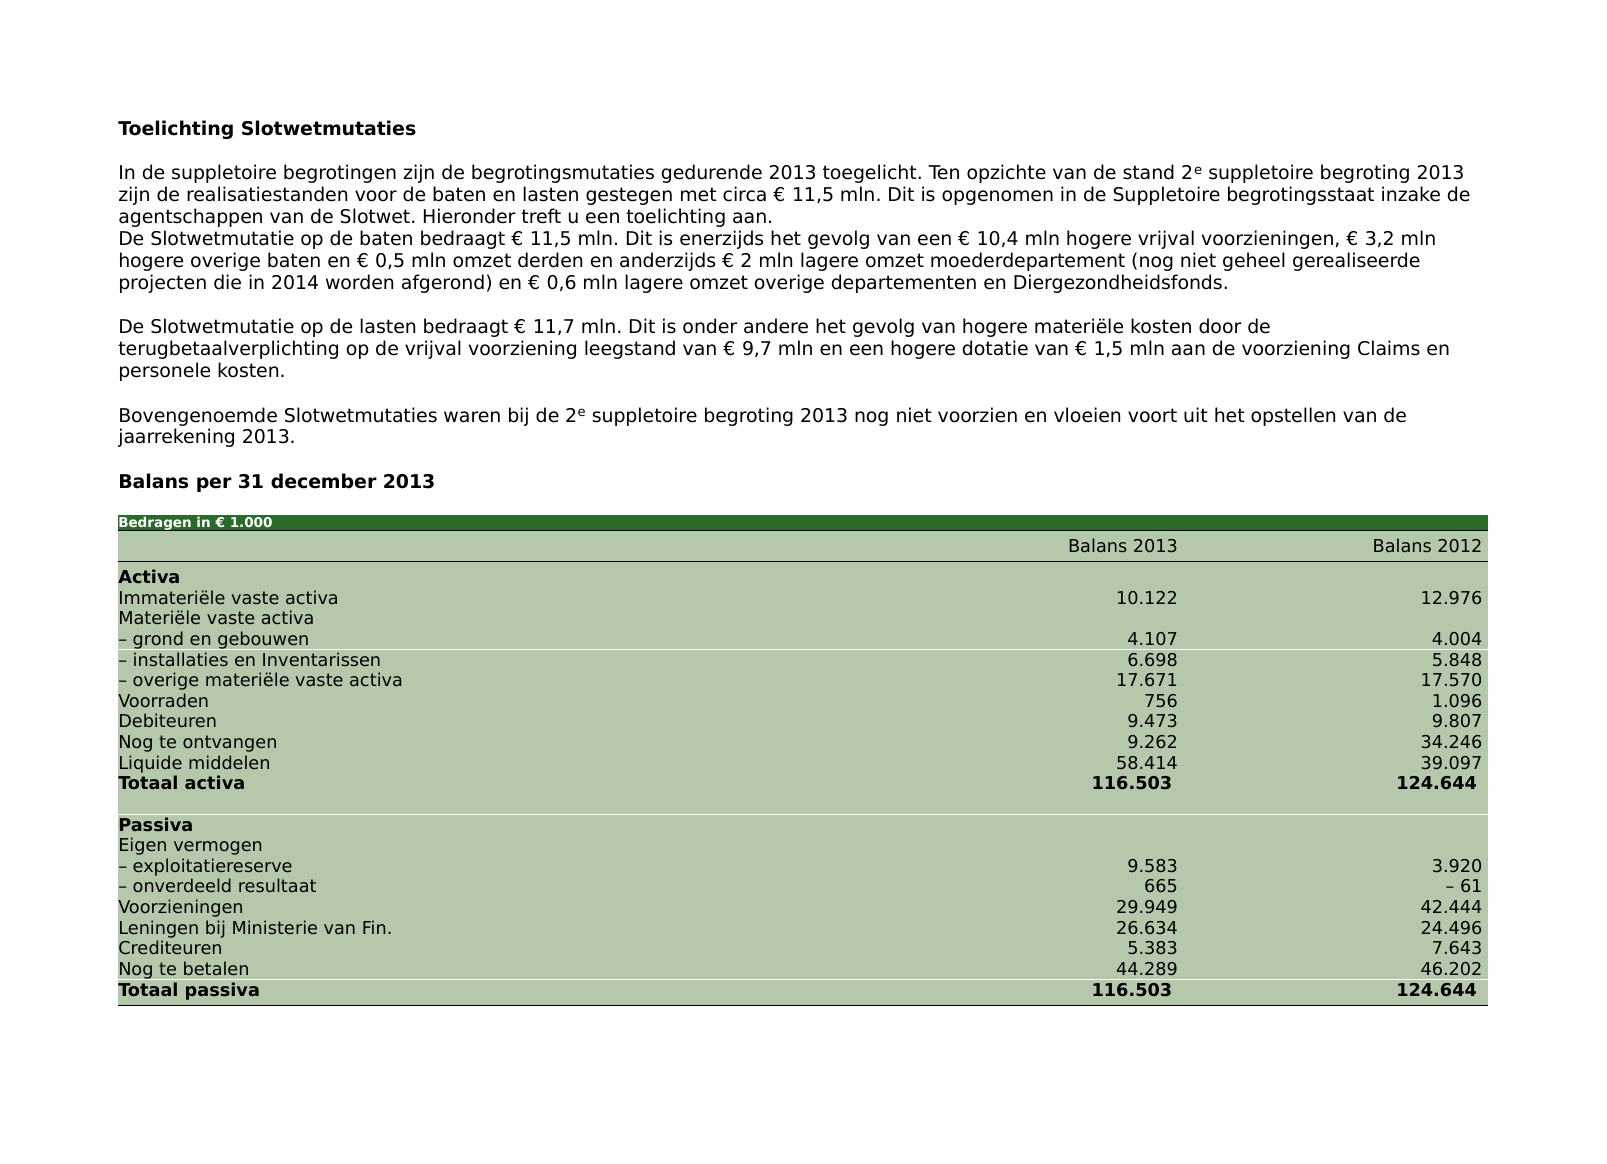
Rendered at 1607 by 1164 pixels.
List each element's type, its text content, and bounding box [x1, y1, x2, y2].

table_cell 3.920 [1184, 856, 1488, 876]
table_cell Totaal passiva [118, 980, 879, 1005]
table_cell 26.634 [879, 918, 1184, 938]
table_cell Activa [118, 562, 879, 588]
table_cell 4.004 [1184, 629, 1488, 649]
text Bovengenoemde Slotwetmutaties waren bij de 2e suppletoire begroting 2013 nog niet voorzien en vloeien voort uit het opstellen van de jaarrekening 2013. [118, 404, 1488, 448]
table_cell – 61 [1184, 876, 1488, 897]
table_cell [879, 794, 1184, 814]
table_cell 46.202 [1184, 959, 1488, 979]
table_cell Liquide middelen [118, 753, 879, 773]
table_cell 44.289 [879, 959, 1184, 979]
table_cell 5.383 [879, 938, 1184, 959]
table_header Bedragen in € 1.000 [118, 515, 1488, 530]
table_cell 12.976 [1184, 588, 1488, 608]
table_cell Passiva [118, 815, 879, 835]
table_cell 9.262 [879, 732, 1184, 753]
table_cell 124.644 [1184, 773, 1488, 794]
table_cell 39.097 [1184, 753, 1488, 773]
table_cell 124.644 [1184, 980, 1488, 1005]
table_cell [1184, 562, 1488, 588]
table_cell 10.122 [879, 588, 1184, 608]
table_cell 9.807 [1184, 711, 1488, 732]
table_cell 756 [879, 691, 1184, 711]
table_cell [879, 608, 1184, 629]
table_cell 116.503 [879, 980, 1184, 1005]
table_cell Totaal activa [118, 773, 879, 794]
table_cell 42.444 [1184, 897, 1488, 918]
table_cell [118, 531, 879, 561]
table_cell – grond en gebouwen [118, 629, 879, 649]
table_cell 29.949 [879, 897, 1184, 918]
table_cell 4.107 [879, 629, 1184, 649]
table_cell Voorraden [118, 691, 879, 711]
table_cell Nog te betalen [118, 959, 879, 979]
table_cell 7.643 [1184, 938, 1488, 959]
table_cell – installaties en Inventarissen [118, 650, 879, 670]
table_cell Nog te ontvangen [118, 732, 879, 753]
table_cell – overige materiële vaste activa [118, 670, 879, 691]
table_cell Leningen bij Ministerie van Fin. [118, 918, 879, 938]
text De Slotwetmutatie op de lasten bedraagt € 11,7 mln. Dit is onder andere het gevolg van hogere materiële kosten door de terugbetaalverplichting op de vrijval voorziening leegstand van € 9,7 mln en een hogere dotatie van € 1,5 mln aan de voorziening Claims en personele kosten. [118, 316, 1488, 382]
table_cell 58.414 [879, 753, 1184, 773]
table_cell 5.848 [1184, 650, 1488, 670]
text De Slotwetmutatie op de baten bedraagt € 11,5 mln. Dit is enerzijds het gevolg van een € 10,4 mln hogere vrijval voorzieningen, € 3,2 mln hogere overige baten en € 0,5 mln omzet derden en anderzijds € 2 mln lagere omzet moederdepartement (nog niet geheel gerealiseerde projecten die in 2014 worden afgerond) en € 0,6 mln lagere omzet overige departementen en Diergezondheidsfonds. [118, 228, 1488, 294]
table_cell [118, 794, 879, 814]
table_cell 6.698 [879, 650, 1184, 670]
table_cell 17.671 [879, 670, 1184, 691]
table_cell 34.246 [1184, 732, 1488, 753]
table_cell – exploitatiereserve [118, 856, 879, 876]
table_cell 1.096 [1184, 691, 1488, 711]
table_cell 9.583 [879, 856, 1184, 876]
table_cell [1184, 835, 1488, 856]
table_cell 665 [879, 876, 1184, 897]
text In de suppletoire begrotingen zijn de begrotingsmutaties gedurende 2013 toegelicht. Ten opzichte van de stand 2e suppletoire begroting 2013 zijn de realisatiestanden voor de baten en lasten gestegen met circa € 11,5 mln. Dit is opgenomen in de Suppletoire begrotingsstaat inzake de agentschappen van de Slotwet. Hieronder treft u een toelichting aan. [118, 162, 1488, 228]
table_cell Eigen vermogen [118, 835, 879, 856]
table_cell [879, 562, 1184, 588]
subtitle Toelichting Slotwetmutaties [118, 118, 1488, 140]
table_cell 9.473 [879, 711, 1184, 732]
table_cell [879, 815, 1184, 835]
table_cell Materiële vaste activa [118, 608, 879, 629]
table_cell Voorzieningen [118, 897, 879, 918]
table_cell [879, 835, 1184, 856]
table_cell Immateriële vaste activa [118, 588, 879, 608]
table_cell 116.503 [879, 773, 1184, 794]
table_cell Debiteuren [118, 711, 879, 732]
table_cell [1184, 608, 1488, 629]
table_cell Balans 2012 [1184, 531, 1488, 561]
table_cell [1184, 815, 1488, 835]
table_cell Crediteuren [118, 938, 879, 959]
table_cell Balans 2013 [879, 531, 1184, 561]
table_cell [1184, 794, 1488, 814]
subtitle Balans per 31 december 2013 [118, 471, 1488, 493]
table_cell 17.570 [1184, 670, 1488, 691]
table_cell – onverdeeld resultaat [118, 876, 879, 897]
table_cell 24.496 [1184, 918, 1488, 938]
